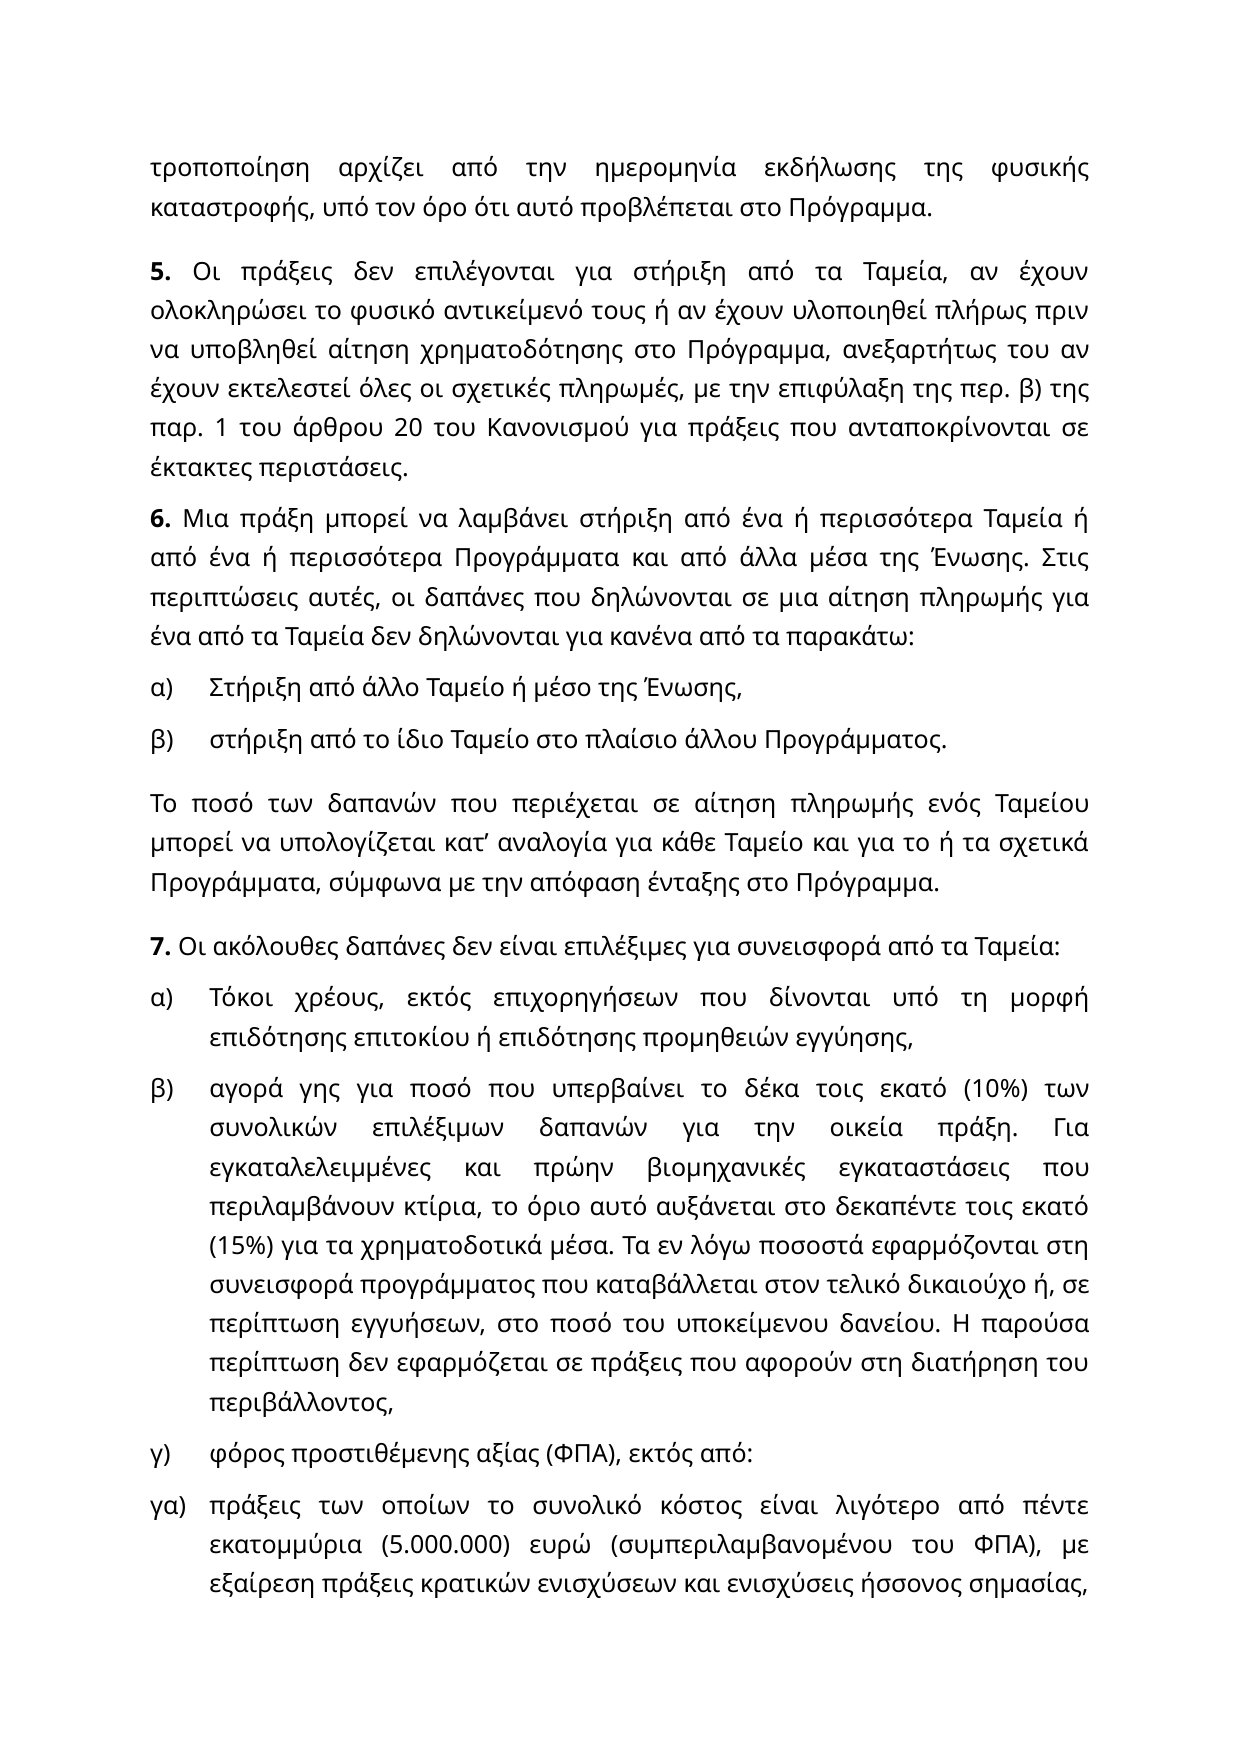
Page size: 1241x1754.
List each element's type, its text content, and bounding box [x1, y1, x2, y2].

list β) στήριξη από το ίδιο Ταμείο στο πλαίσιο άλλου Προγράμματος. [150, 722, 1090, 756]
text Το ποσό των δαπανών που περιέχεται σε αίτηση πληρωμής ενός Ταμείου μπορεί να υπολογίζεται κατ’ αναλογία για κάθε Ταμείο και για το ή τα σχετικά Προγράμματα, σύμφωνα με την απόφαση ένταξης στο Πρόγραμμα. [150, 786, 1090, 898]
text 6. Μια πράξη μπορεί να λαμβάνει στήριξη από ένα ή περισσότερα Ταμεία ή από ένα ή περισσότερα Προγράμματα και από άλλα μέσα της Ένωσης. Στις περιπτώσεις αυτές, οι δαπάνες που δηλώνονται σε μια αίτηση πληρωμής για ένα από τα Ταμεία δεν δηλώνονται για κανένα από τα παρακάτω: [150, 501, 1090, 652]
text τροποποίηση αρχίζει από την ημερομηνία εκδήλωσης της φυσικής καταστροφής, υπό τον όρο ότι αυτό προβλέπεται στο Πρόγραμμα. [150, 150, 1090, 223]
list α) Τόκοι χρέους, εκτός επιχορηγήσεων που δίνονται υπό τη μορφή επιδότησης επιτοκίου ή επιδότησης προμηθειών εγγύησης, [150, 980, 1090, 1053]
text 7. Οι ακόλουθες δαπάνες δεν είναι επιλέξιμες για συνεισφορά από τα Ταμεία: [150, 928, 1090, 962]
text 5. Οι πράξεις δεν επιλέγονται για στήριξη από τα Ταμεία, αν έχουν ολοκληρώσει το φυσικό αντικείμενό τους ή αν έχουν υλοποιηθεί πλήρως πριν να υποβληθεί αίτηση χρηματοδότησης στο Πρόγραμμα, ανεξαρτήτως του αν έχουν εκτελεστεί όλες oι σχετικές πληρωμές, με την επιφύλαξη της περ. β) της παρ. 1 του άρθρου 20 του Κανονισμού για πράξεις που ανταποκρίνονται σε έκτακτες περιστάσεις. [150, 253, 1090, 483]
list γα) πράξεις των οποίων το συνολικό κόστος είναι λιγότερο από πέντε εκατομμύρια (5.000.000) ευρώ (συμπεριλαμβανομένου του ΦΠΑ), με εξαίρεση πράξεις κρατικών ενισχύσεων και ενισχύσεις ήσσονος σημασίας, [150, 1487, 1090, 1600]
list γ) φόρος προστιθέμενης αξίας (ΦΠΑ), εκτός από: [150, 1436, 1090, 1470]
list β) αγορά γης για ποσό που υπερβαίνει το δέκα τοις εκατό (10%) των συνολικών επιλέξιμων δαπανών για την οικεία πράξη. Για εγκαταλελειμμένες και πρώην βιομηχανικές εγκαταστάσεις που περιλαμβάνουν κτίρια, το όριο αυτό αυξάνεται στο δεκαπέντε τοις εκατό (15%) για τα χρηματοδοτικά μέσα. Τα εν λόγω ποσοστά εφαρμόζονται στη συνεισφορά προγράμματος που καταβάλλεται στον τελικό δικαιούχο ή, σε περίπτωση εγγυήσεων, στο ποσό του υποκείμενου δανείου. Η παρούσα περίπτωση δεν εφαρμόζεται σε πράξεις που αφορούν στη διατήρηση του περιβάλλοντος, [150, 1071, 1090, 1418]
list α) Στήριξη από άλλο Ταμείο ή μέσο της Ένωσης, [150, 670, 1090, 704]
